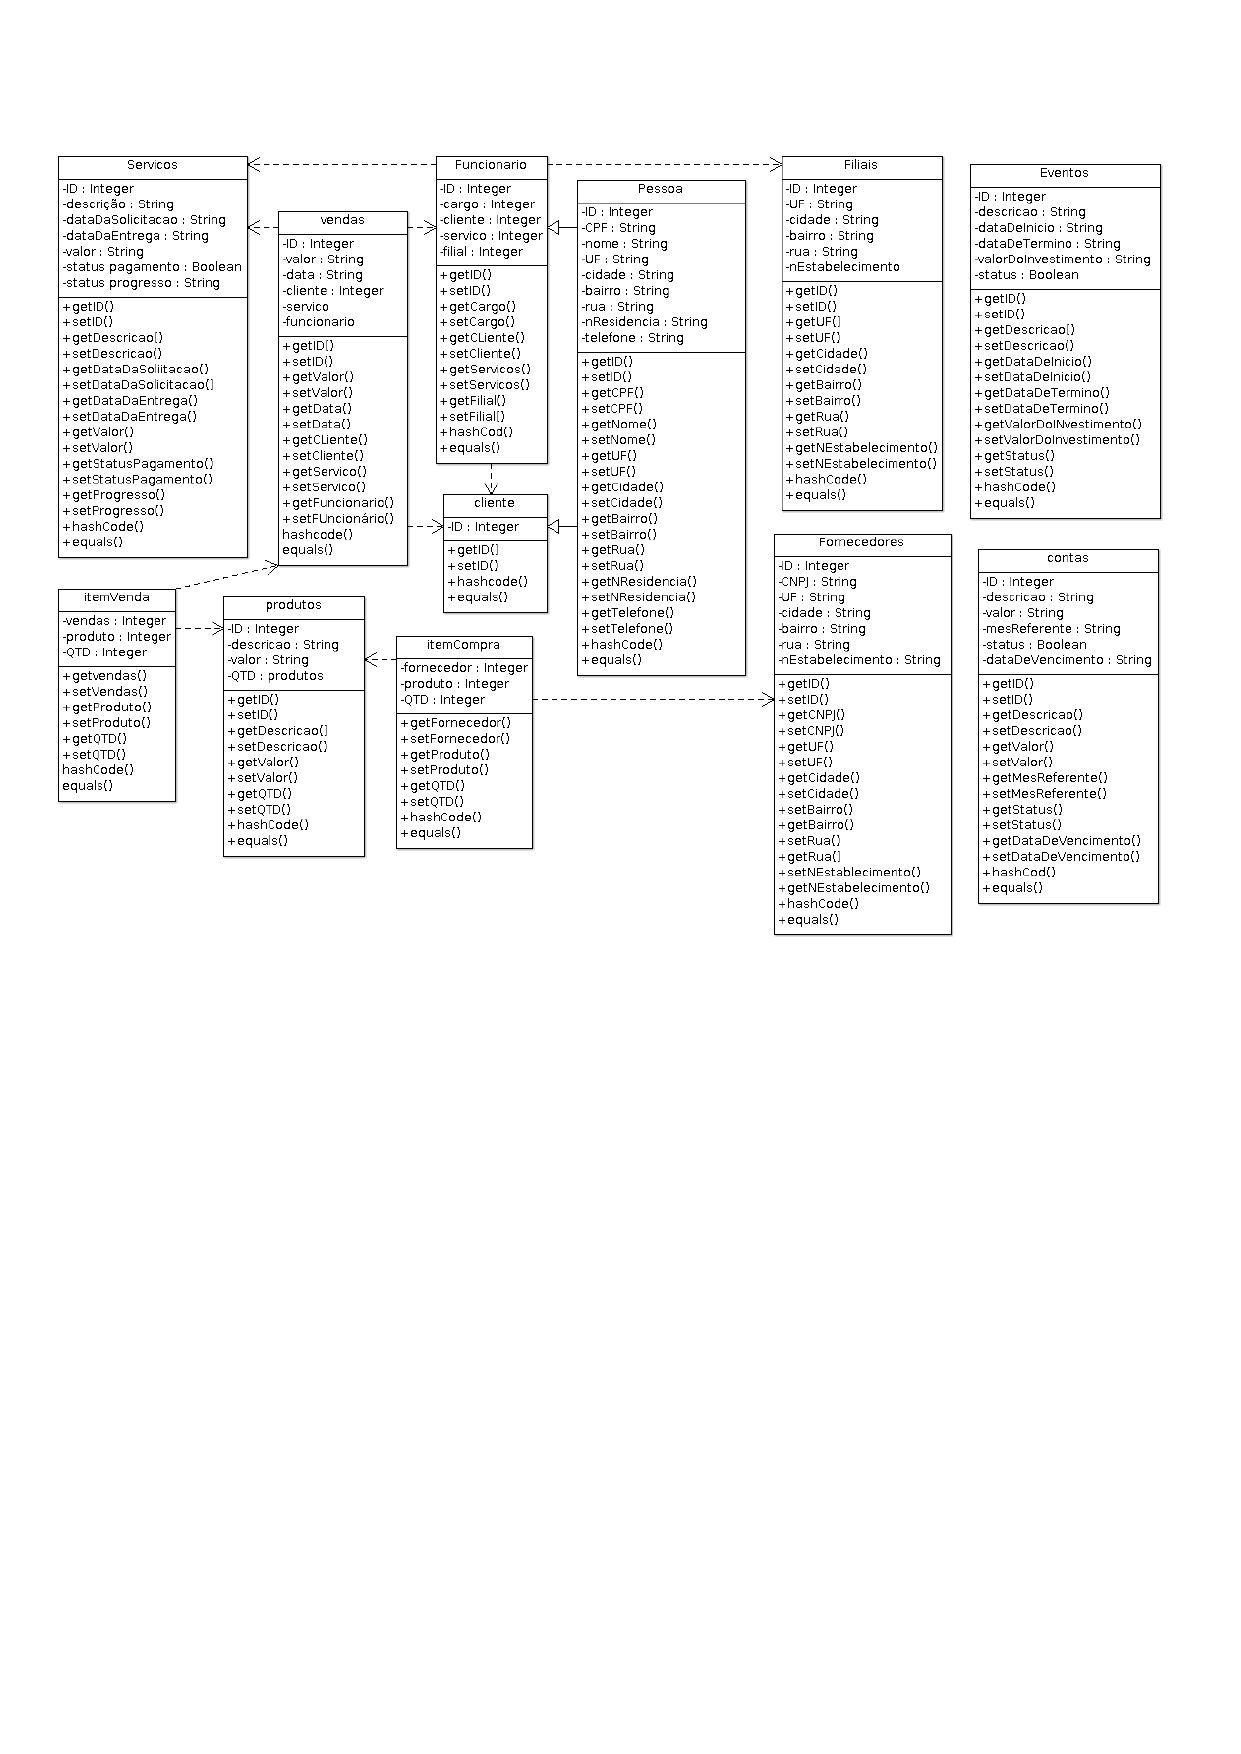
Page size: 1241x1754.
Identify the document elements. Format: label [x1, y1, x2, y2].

picture [42, 148, 1181, 988]
